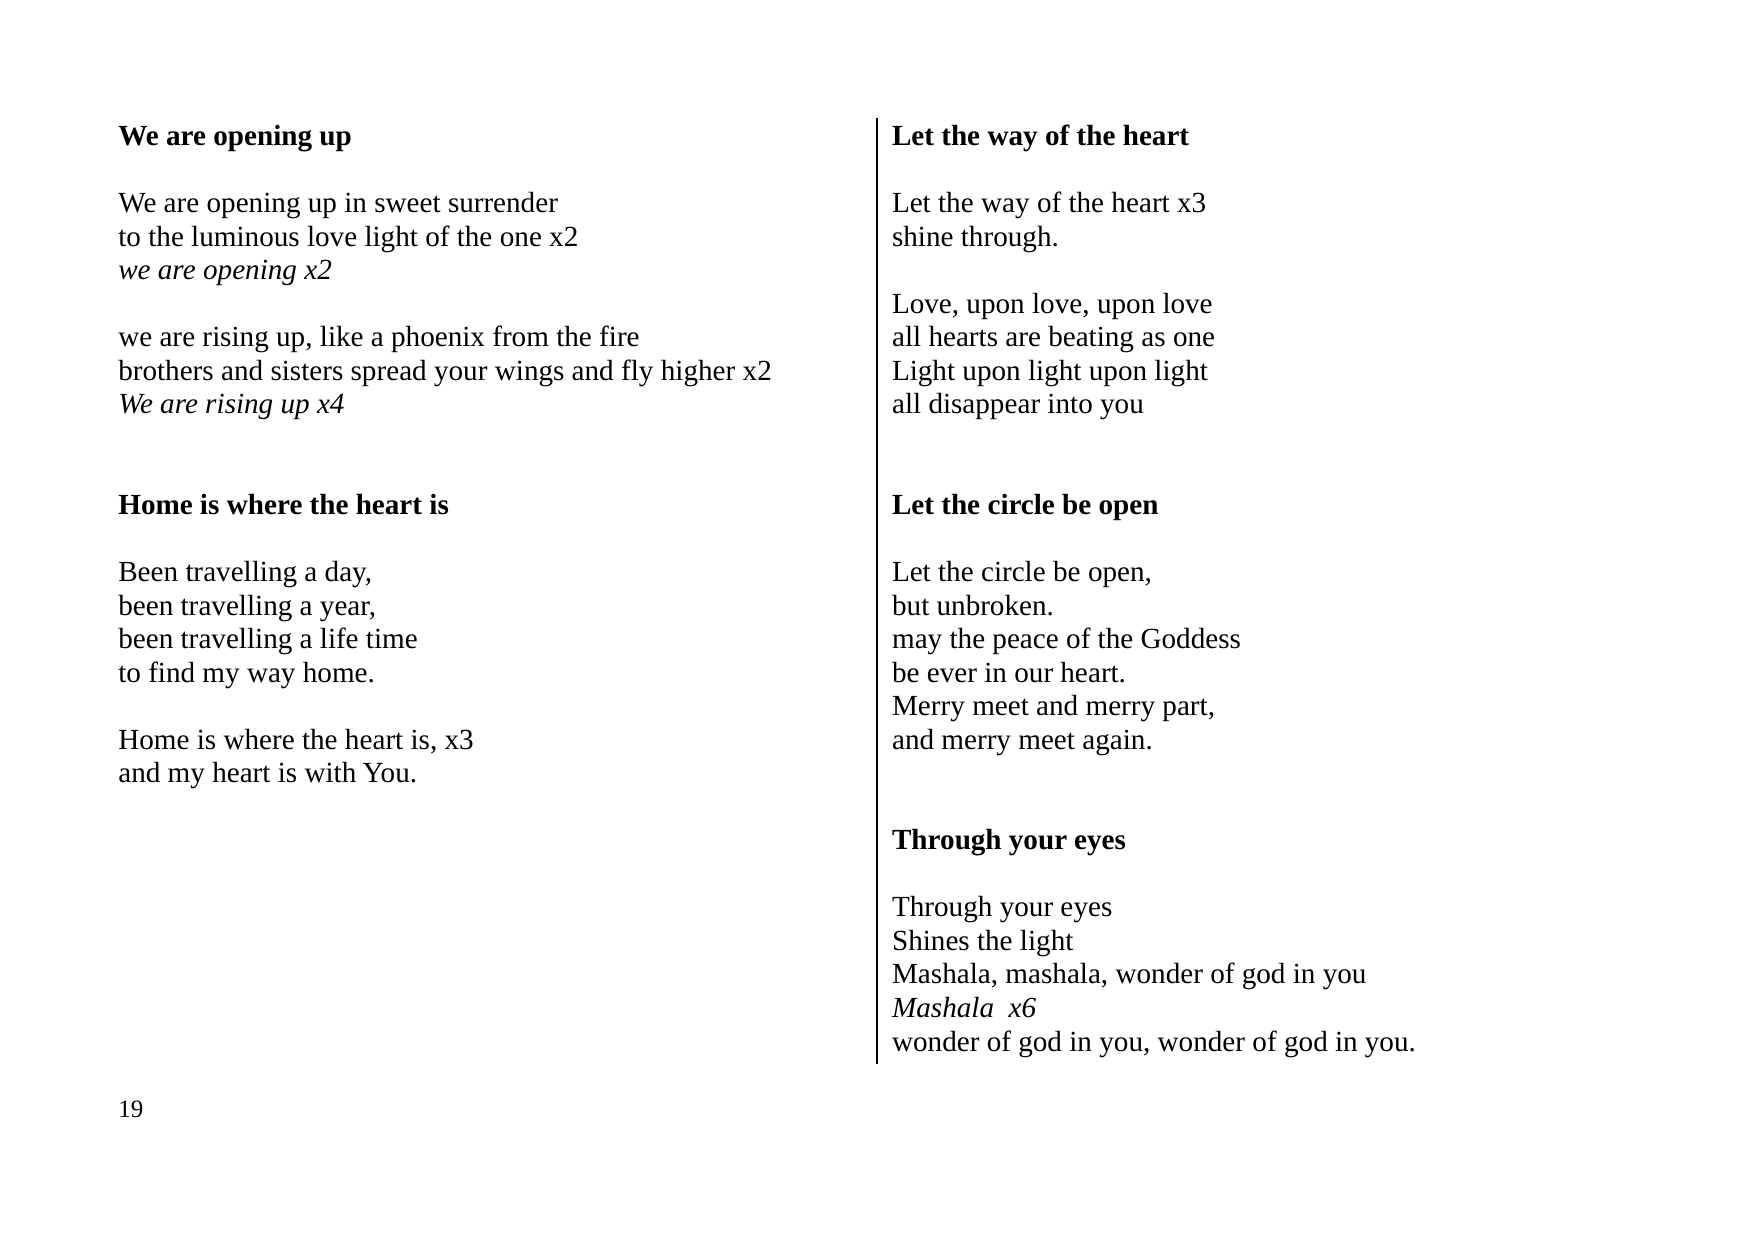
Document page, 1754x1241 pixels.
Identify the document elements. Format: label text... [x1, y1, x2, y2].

text Let the way of the heart x3 [892, 185, 1635, 219]
text Light upon light upon light [892, 353, 1635, 386]
text been travelling a life time [118, 621, 862, 655]
text Let the circle be open, but unbroken. may the peace of the Goddess be ever in our heart. Merry meet and merry part, and merry meet again. [892, 554, 1635, 755]
text Through your eyes [892, 822, 1635, 856]
text We are opening up in sweet surrender [118, 185, 862, 219]
text Through your eyes [892, 889, 1635, 923]
text Been travelling a day, [118, 554, 862, 588]
text Mashala x6 [892, 990, 1635, 1024]
text been travelling a year, [118, 588, 862, 621]
text to find my way home. [118, 655, 862, 688]
text We are opening up [118, 118, 862, 152]
text all hearts are beating as one [892, 319, 1635, 353]
text Shines the light [892, 923, 1635, 957]
text and my heart is with You. [118, 755, 862, 789]
text shine through. [892, 219, 1635, 252]
text Mashala, mashala, wonder of god in you [892, 957, 1635, 990]
text brothers and sisters spread your wings and fly higher x2 [118, 353, 862, 386]
text We are rising up x4 [118, 386, 862, 420]
text we are rising up, like a phoenix from the fire [118, 319, 862, 353]
text Love, upon love, upon love [892, 286, 1635, 319]
text Home is where the heart is, x3 [118, 722, 862, 755]
text wonder of god in you, wonder of god in you. [892, 1024, 1635, 1057]
text all disappear into you [892, 386, 1635, 420]
text Let the circle be open [892, 487, 1635, 521]
text Home is where the heart is [118, 487, 862, 521]
text Let the way of the heart [892, 118, 1635, 152]
text to the luminous love light of the one x2 we are opening x2 [118, 219, 862, 286]
